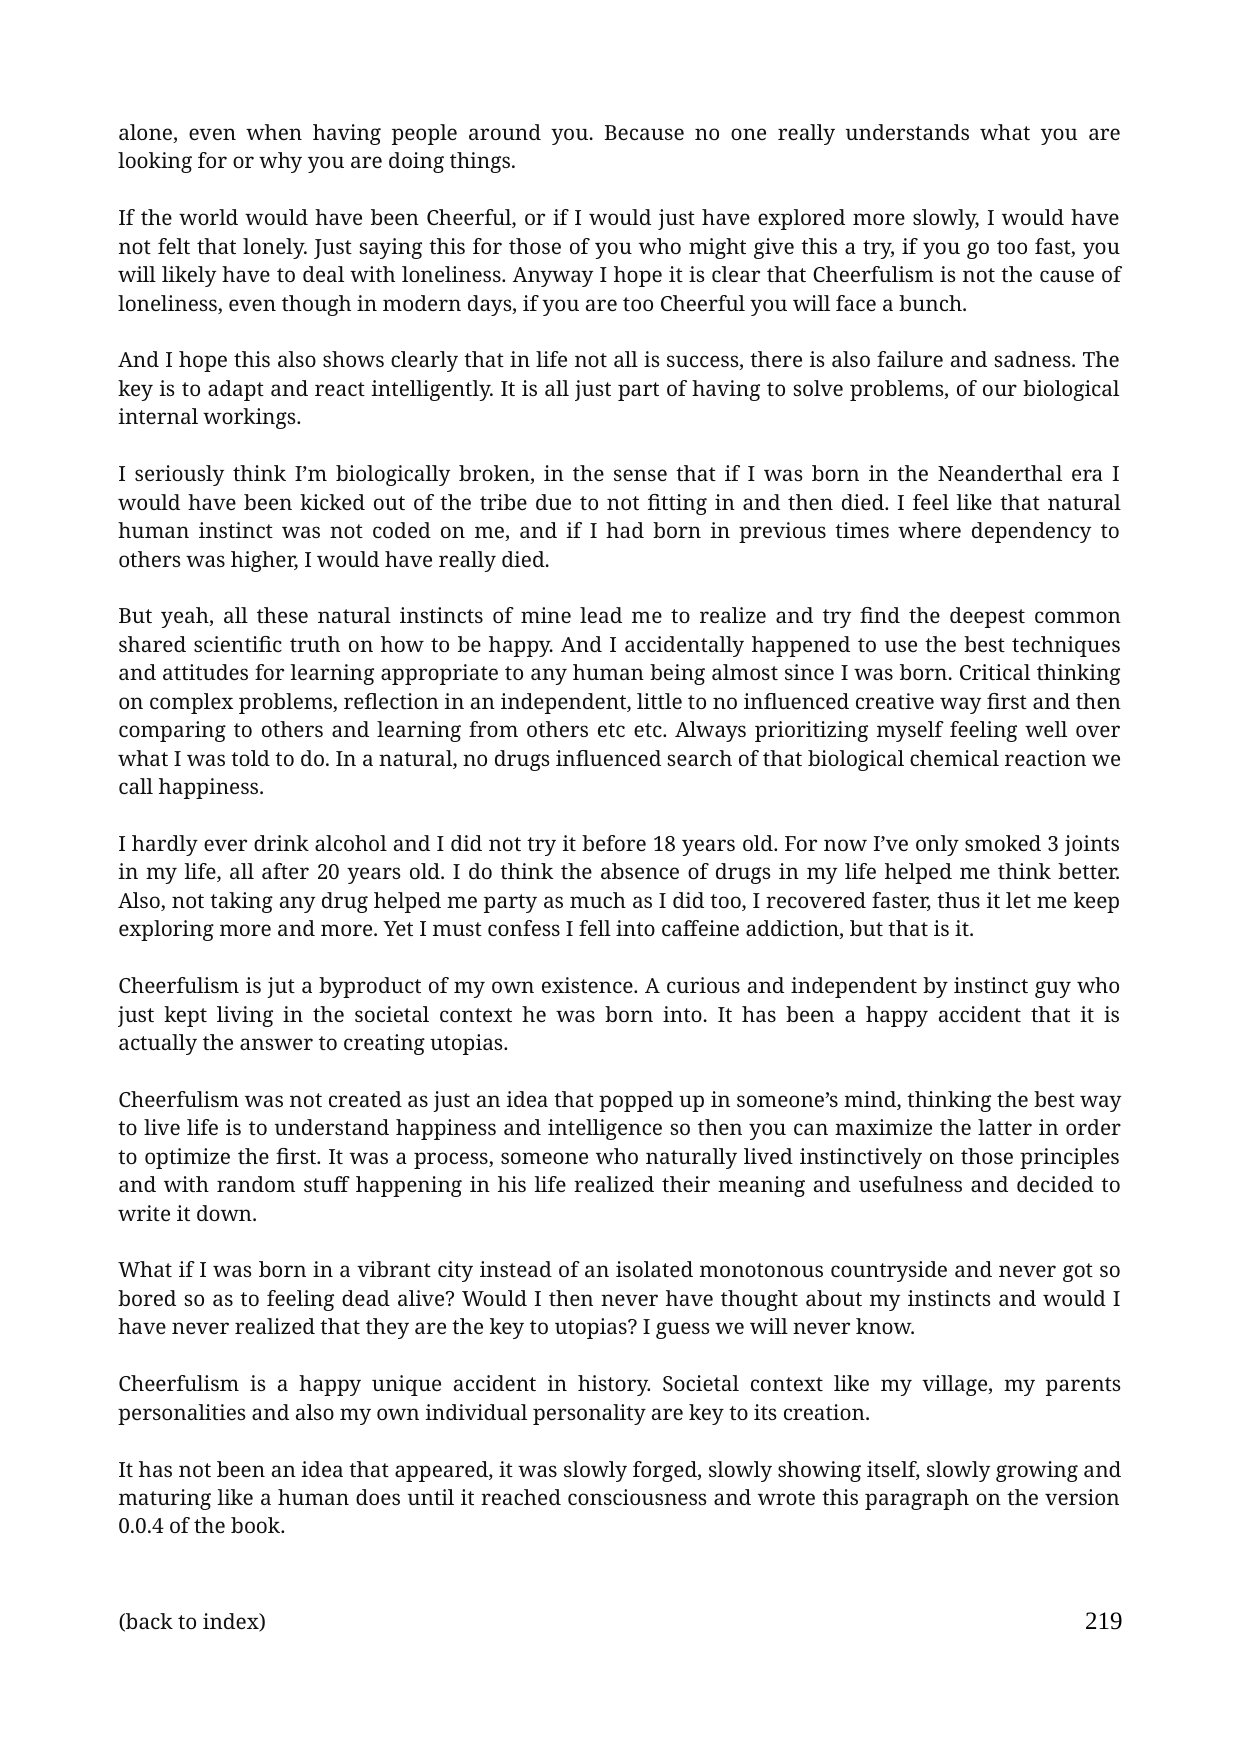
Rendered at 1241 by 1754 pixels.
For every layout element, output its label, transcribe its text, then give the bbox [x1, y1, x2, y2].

text Cheerfulism is jut a byproduct of my own existence. A curious and independent by instinct guy who just kept living in the societal context he was born into. It has been a happy accident that it is actually the answer to creating utopias. [118, 971, 1122, 1057]
text alone, even when having people around you. Because no one really understands what you are looking for or why you are doing things. [118, 118, 1122, 175]
text And I hope this also shows clearly that in life not all is success, there is also failure and sadness. The key is to adapt and react intelligently. It is all just part of having to solve problems, of our biological internal workings. [118, 346, 1122, 431]
text I hardly ever drink alcohol and I did not try it before 18 years old. For now I’ve only smoked 3 joints in my life, all after 20 years old. I do think the absence of drugs in my life helped me think better. Also, not taking any drug helped me party as much as I did too, I recovered faster, thus it let me keep exploring more and more. Yet I must confess I fell into caffeine addiction, but that is it. [118, 829, 1122, 943]
text But yeah, all these natural instincts of mine lead me to realize and try find the deepest common shared scientific truth on how to be happy. And I accidentally happened to use the best techniques and attitudes for learning appropriate to any human being almost since I was born. Critical thinking on complex problems, reflection in an independent, little to no influenced creative way first and then comparing to others and learning from others etc etc. Always prioritizing myself feeling well over what I was told to do. In a natural, no drugs influenced search of that biological chemical reaction we call happiness. [118, 602, 1122, 801]
text I seriously think I’m biologically broken, in the sense that if I was born in the Neanderthal era I would have been kicked out of the tribe due to not fitting in and then died. I feel like that natural human instinct was not coded on me, and if I had born in previous times where dependency to others was higher, I would have really died. [118, 459, 1122, 573]
text Cheerfulism is a happy unique accident in history. Societal context like my village, my parents personalities and also my own individual personality are key to its creation. [118, 1369, 1122, 1426]
text What if I was born in a vibrant city instead of an isolated monotonous countryside and never got so bored so as to feeling dead alive? Would I then never have thought about my instincts and would I have never realized that they are the key to utopias? I guess we will never know. [118, 1256, 1122, 1341]
text Cheerfulism was not created as just an idea that popped up in someone’s mind, thinking the best way to live life is to understand happiness and intelligence so then you can maximize the latter in order to optimize the first. It was a process, someone who naturally lived instinctively on those principles and with random stuff happening in his life realized their meaning and usefulness and decided to write it down. [118, 1085, 1122, 1227]
text If the world would have been Cheerful, or if I would just have explored more slowly, I would have not felt that lonely. Just saying this for those of you who might give this a try, if you go too fast, you will likely have to deal with loneliness. Anyway I hope it is clear that Cheerfulism is not the cause of loneliness, even though in modern days, if you are too Cheerful you will face a bunch. [118, 203, 1122, 317]
text It has not been an idea that appeared, it was slowly forged, slowly showing itself, slowly growing and maturing like a human does until it reached consciousness and wrote this paragraph on the version 0.0.4 of the book. [118, 1455, 1122, 1540]
